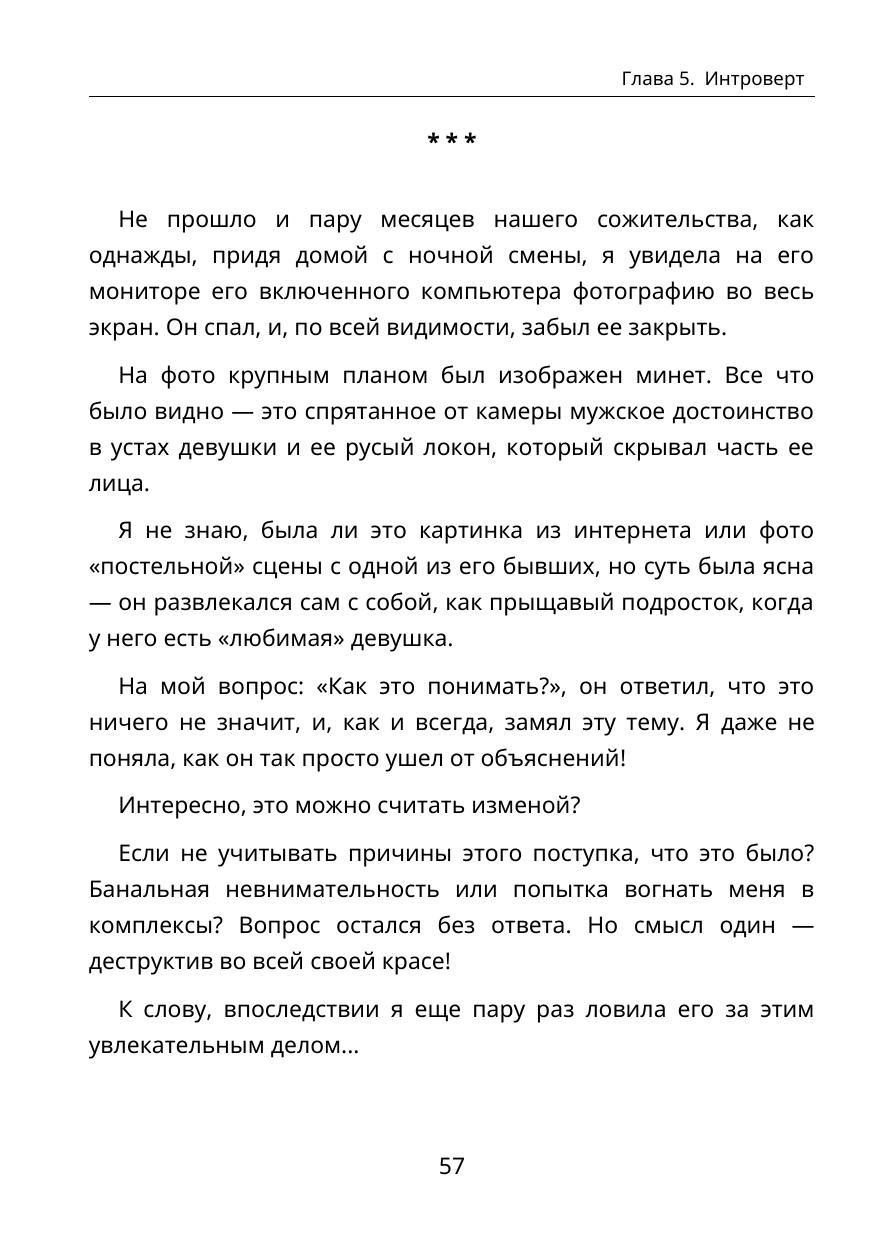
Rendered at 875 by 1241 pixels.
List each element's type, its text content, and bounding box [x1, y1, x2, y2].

text Не прошло и пару месяцев нашего сожительства, как однажды, придя домой с ночной смены, я увидела на его мониторе его включенного компьютера фотографию во весь экран. Он спал, и, по всей видимости, забыл ее закрыть. [88, 203, 815, 342]
text К слову, впоследствии я еще пару раз ловила его за этим увлекательным делом... [88, 993, 815, 1060]
text На фото крупным планом был изображен минет. Все что было видно — это спрятанное от камеры мужское достоинство в устах девушки и ее русый локон, который скрывал часть ее лица. [88, 359, 815, 498]
text На мой вопрос: «Как это понимать?», он ответил, что это ничего не значит, и, как и всегда, замял эту тему. Я даже не поняла, как он так просто ушел от объяснений! [88, 670, 815, 773]
text Я не знаю, была ли это картинка из интернета или фото «постельной» сцены с одной из его бывших, но суть была ясна — он развлекался сам с собой, как прыщавый подросток, когда у него есть «любимая» девушка. [88, 514, 815, 653]
text Если не учитывать причины этого поступка, что это было? Банальная невнимательность или попытка вогнать меня в комплексы? Вопрос остался без ответа. Но смысл один — деструктив во всей своей красе! [88, 837, 815, 976]
subtitle * * * [88, 126, 815, 157]
text Интересно, это можно считать изменой? [88, 789, 815, 821]
